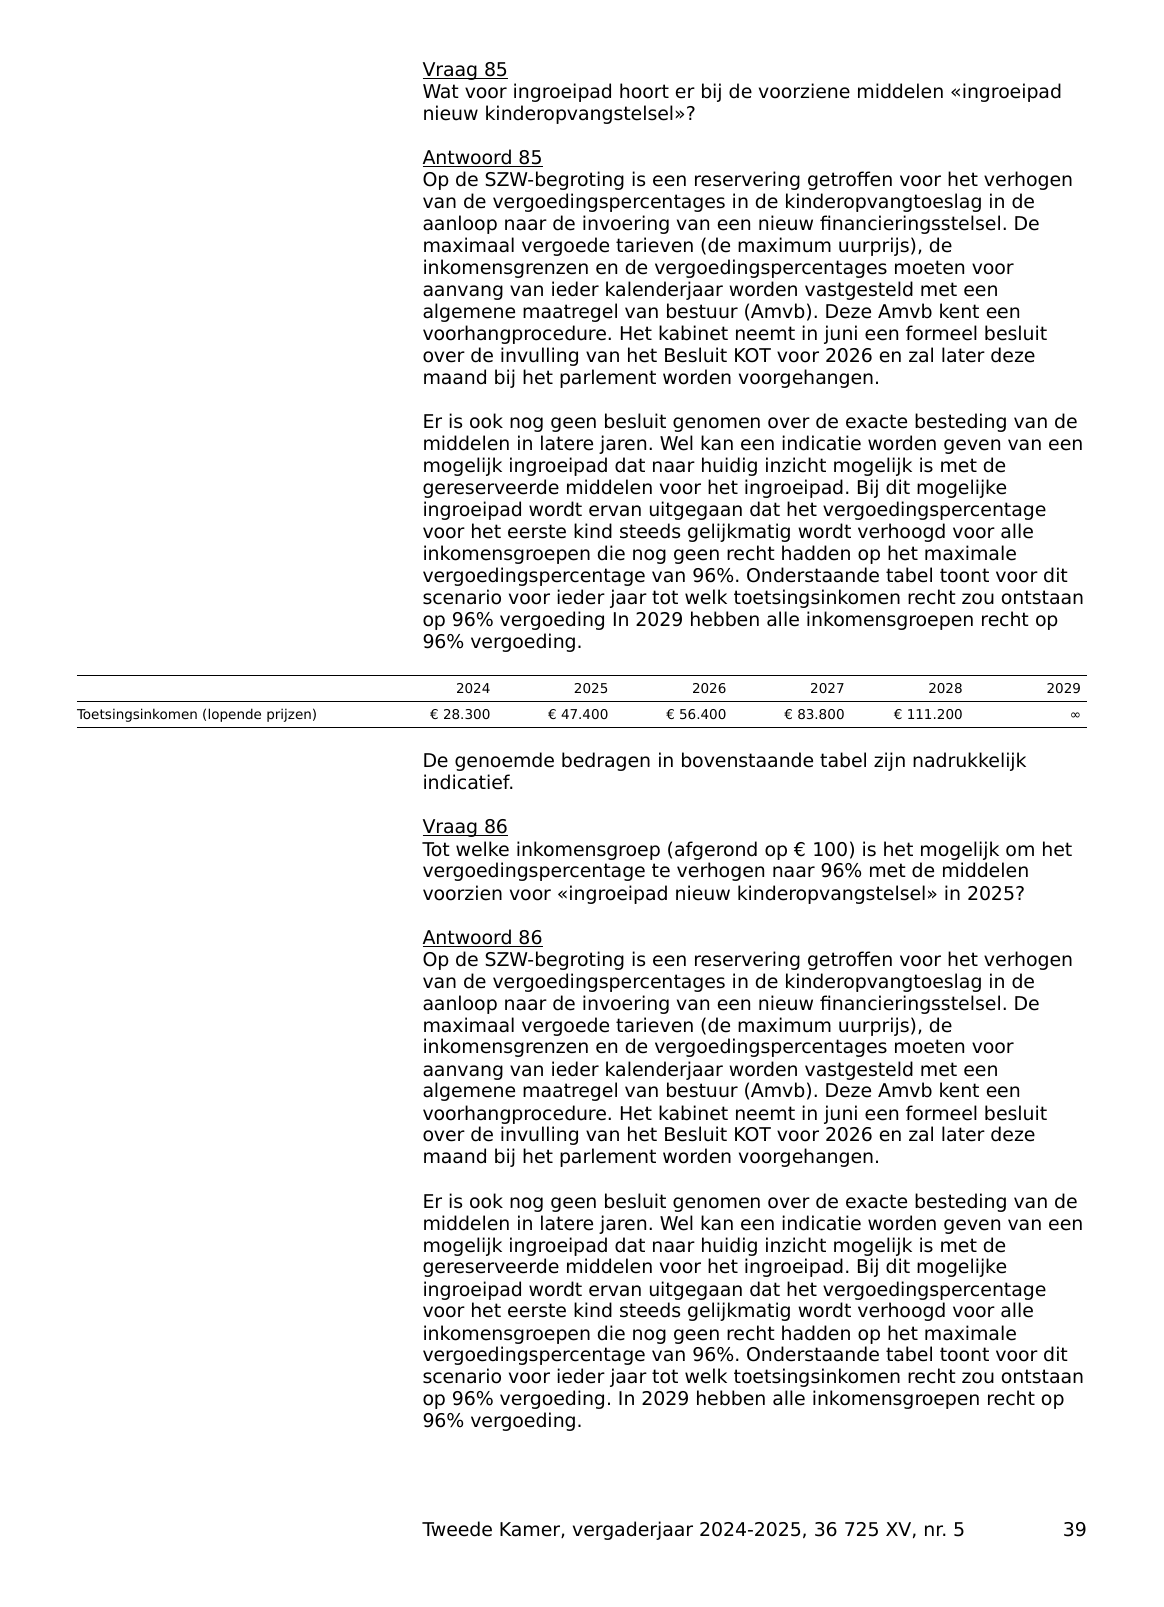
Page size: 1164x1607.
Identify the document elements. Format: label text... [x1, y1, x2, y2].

table_cell € 111.200 [850, 702, 968, 727]
table_header 2026 [614, 676, 732, 701]
text Op de SZW-begroting is een reservering getroffen voor het verhogen van de vergoedingspercentages in de kinderopvangtoeslag in de aanloop naar de invoering van een nieuw financieringsstelsel. De maximaal vergoede tarieven (de maximum uurprijs), de inkomensgrenzen en de vergoedingspercentages moeten voor aanvang van ieder kalenderjaar worden vastgesteld met een algemene maatregel van bestuur (Amvb). Deze Amvb kent een voorhangprocedure. Het kabinet neemt in juni een formeel besluit over de invulling van het Besluit KOT voor 2026 en zal later deze maand bij het parlement worden voorgehangen. [422, 169, 1087, 389]
table_cell € 83.800 [732, 702, 850, 727]
text De genoemde bedragen in bovenstaande tabel zijn nadrukkelijk indicatief. [422, 750, 1087, 794]
table_header 2025 [496, 676, 614, 701]
table_cell € 56.400 [614, 702, 732, 727]
table_header [77, 676, 378, 701]
text Er is ook nog geen besluit genomen over de exacte besteding van de middelen in latere jaren. Wel kan een indicatie worden geven van een mogelijk ingroeipad dat naar huidig inzicht mogelijk is met de gereserveerde middelen voor het ingroeipad. Bij dit mogelijke ingroeipad wordt ervan uitgegaan dat het vergoedingspercentage voor het eerste kind steeds gelijkmatig wordt verhoogd voor alle inkomensgroepen die nog geen recht hadden op het maximale vergoedingspercentage van 96%. Onderstaande tabel toont voor dit scenario voor ieder jaar tot welk toetsingsinkomen recht zou ontstaan op 96% vergoeding. In 2029 hebben alle inkomensgroepen recht op 96% vergoeding. [422, 1191, 1087, 1432]
text Er is ook nog geen besluit genomen over de exacte besteding van de middelen in latere jaren. Wel kan een indicatie worden geven van een mogelijk ingroeipad dat naar huidig inzicht mogelijk is met de gereserveerde middelen voor het ingroeipad. Bij dit mogelijke ingroeipad wordt ervan uitgegaan dat het vergoedingspercentage voor het eerste kind steeds gelijkmatig wordt verhoogd voor alle inkomensgroepen die nog geen recht hadden op het maximale vergoedingspercentage van 96%. Onderstaande tabel toont voor dit scenario voor ieder jaar tot welk toetsingsinkomen recht zou ontstaan op 96% vergoeding In 2029 hebben alle inkomensgroepen recht op 96% vergoeding. [422, 411, 1087, 653]
text Op de SZW-begroting is een reservering getroffen voor het verhogen van de vergoedingspercentages in de kinderopvangtoeslag in de aanloop naar de invoering van een nieuw financieringsstelsel. De maximaal vergoede tarieven (de maximum uurprijs), de inkomensgrenzen en de vergoedingspercentages moeten voor aanvang van ieder kalenderjaar worden vastgesteld met een algemene maatregel van bestuur (Amvb). Deze Amvb kent een voorhangprocedure. Het kabinet neemt in juni een formeel besluit over de invulling van het Besluit KOT voor 2026 en zal later deze maand bij het parlement worden voorgehangen. [422, 948, 1087, 1168]
table_cell € 28.300 [378, 702, 496, 727]
text Vraag 85 [422, 59, 1087, 81]
table_header 2029 [969, 676, 1087, 701]
table_header 2027 [732, 676, 850, 701]
text Antwoord 85 [422, 147, 1087, 169]
table_header 2024 [378, 676, 496, 701]
table_cell ∞ [969, 702, 1087, 727]
text Antwoord 86 [422, 927, 1087, 948]
text Vraag 86 [422, 816, 1087, 838]
text Tot welke inkomensgroep (afgerond op € 100) is het mogelijk om het vergoedingspercentage te verhogen naar 96% met de middelen voorzien voor «ingroeipad nieuw kinderopvangstelsel» in 2025? [422, 838, 1087, 904]
text Wat voor ingroeipad hoort er bij de voorziene middelen «ingroeipad nieuw kinderopvangstelsel»? [422, 81, 1087, 125]
table_cell € 47.400 [496, 702, 614, 727]
table_header 2028 [850, 676, 968, 701]
table_cell Toetsingsinkomen (lopende prijzen) [77, 702, 378, 727]
